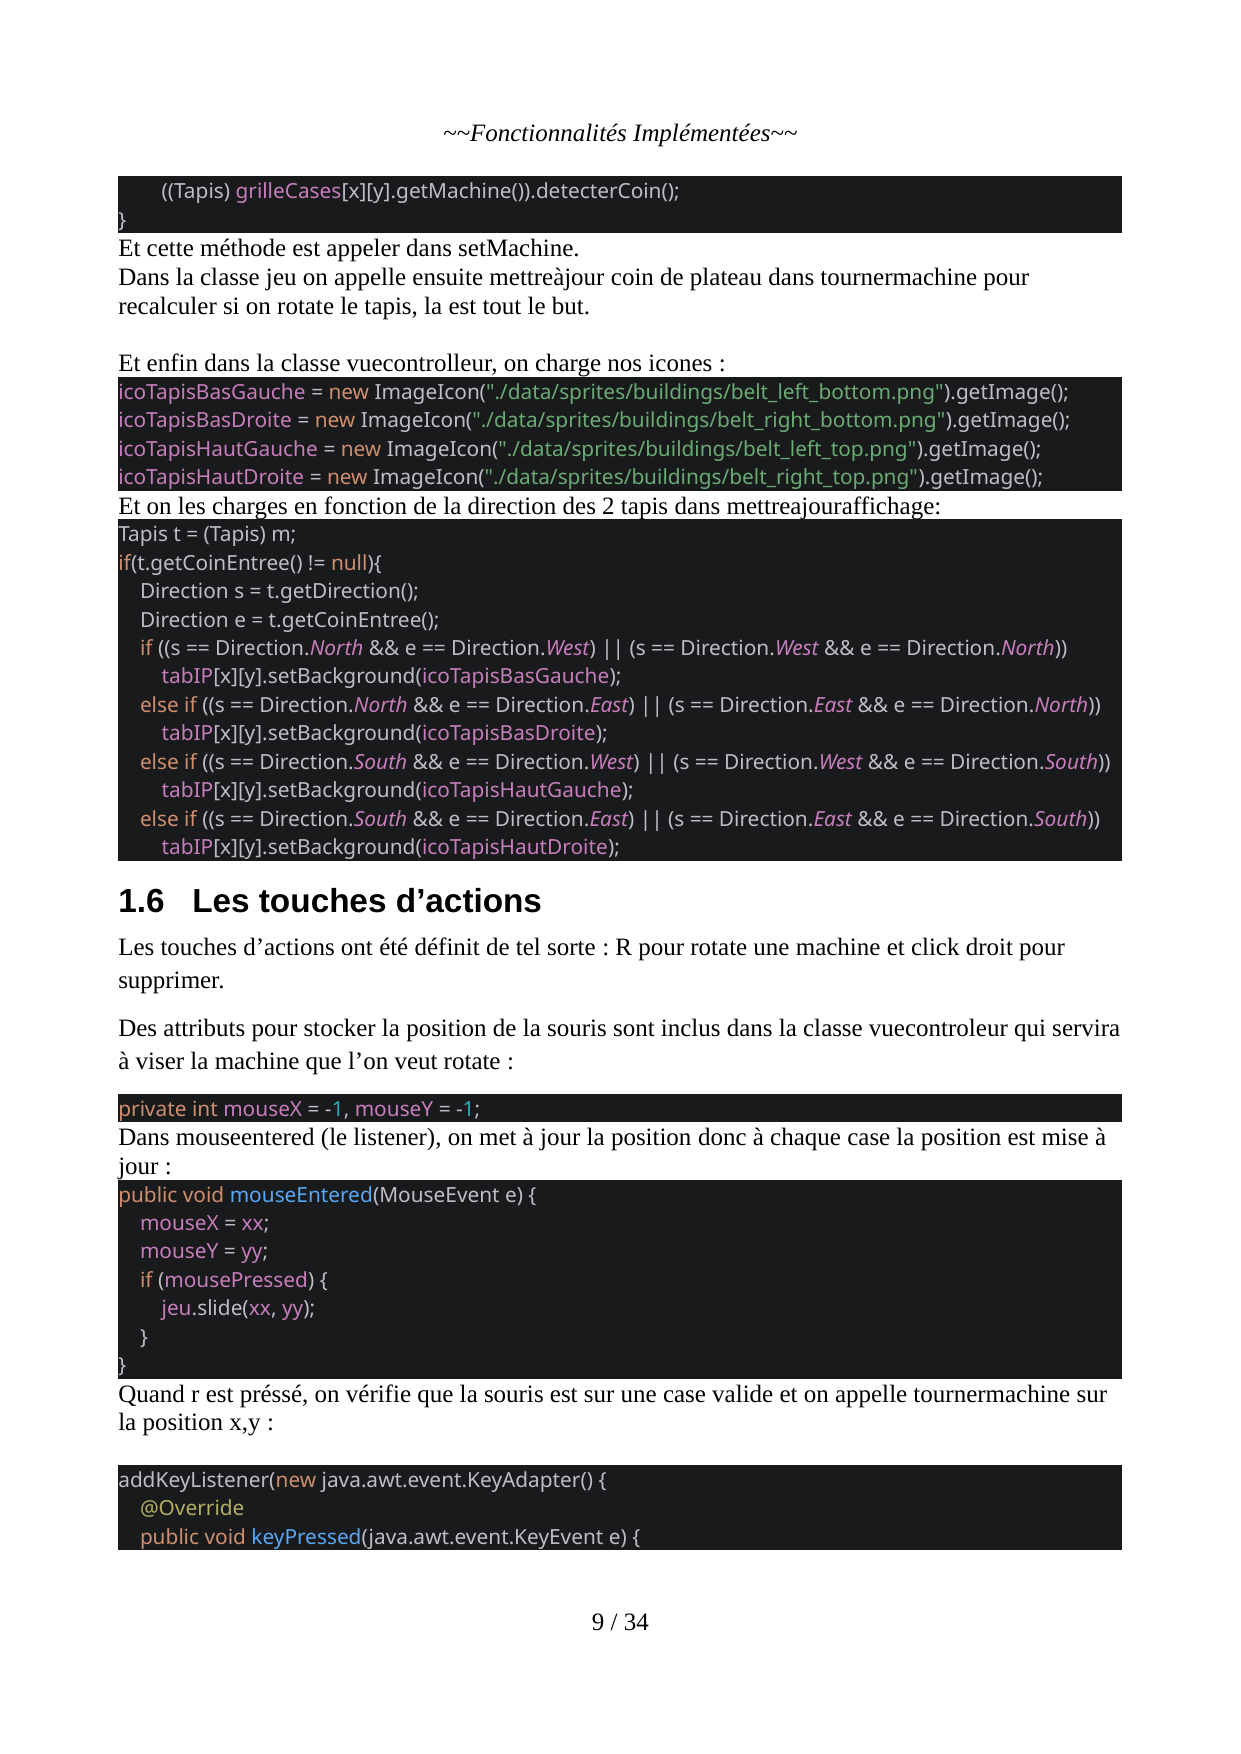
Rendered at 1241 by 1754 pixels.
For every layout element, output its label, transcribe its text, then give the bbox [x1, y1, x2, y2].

text Et cette méthode est appeler dans setMachine. [118, 233, 1122, 262]
text Et on les charges en fonction de la direction des 2 tapis dans mettreajouraffichage: [118, 491, 1122, 519]
text private int mouseX = -1, mouseY = -1; [118, 1094, 1122, 1122]
text Tapis t = (Tapis) m; if(t.getCoinEntree() != null){ Direction s = t.getDirection(); Direction e = t.getCoinEntree(); if ((s == Direction.North && e == Direction.West) || (s == Direction.West && e == Direction.North)) tabIP[x][y].setBackground(icoTapisBasGauche); else if ((s == Direction.North && e == Direction.East) || (s == Direction.East && e == Direction.North)) tabIP[x][y].setBackground(icoTapisBasDroite); else if ((s == Direction.South && e == Direction.West) || (s == Direction.West && e == Direction.South)) tabIP[x][y].setBackground(icoTapisHautGauche); else if ((s == Direction.South && e == Direction.East) || (s == Direction.East && e == Direction.South)) tabIP[x][y].setBackground(icoTapisHautDroite); [118, 519, 1122, 861]
text Dans mouseentered (le listener), on met à jour la position donc à chaque case la position est mise à jour : [118, 1122, 1122, 1180]
text Dans la classe jeu on appelle ensuite mettreàjour coin de plateau dans tournermachine pour recalculer si on rotate le tapis, la est tout le but. [118, 262, 1122, 319]
text icoTapisBasGauche = new ImageIcon("./data/sprites/buildings/belt_left_bottom.png").getImage(); icoTapisBasDroite = new ImageIcon("./data/sprites/buildings/belt_right_bottom.png").getImage(); icoTapisHautGauche = new ImageIcon("./data/sprites/buildings/belt_left_top.png").getImage(); icoTapisHautDroite = new ImageIcon("./data/sprites/buildings/belt_right_top.png").getImage(); [118, 377, 1122, 491]
text ((Tapis) grilleCases[x][y].getMachine()).detecterCoin(); } [118, 176, 1122, 233]
text public void mouseEntered(MouseEvent e) { mouseX = xx; mouseY = yy; if (mousePressed) { jeu.slide(xx, yy); } } [118, 1180, 1122, 1379]
text Quand r est préssé, on vérifie que la souris est sur une case valide et on appelle tournermachine sur la position x,y : [118, 1379, 1122, 1436]
subtitle Les touches d’actions [118, 882, 1122, 920]
text addKeyListener(new java.awt.event.KeyAdapter() { @Override public void keyPressed(java.awt.event.KeyEvent e) { [118, 1465, 1122, 1550]
text Les touches d’actions ont été définit de tel sorte : R pour rotate une machine et click droit pour supprimer. [118, 932, 1122, 994]
text Et enfin dans la classe vuecontrolleur, on charge nos icones : [118, 348, 1122, 377]
text Des attributs pour stocker la position de la souris sont inclus dans la classe vuecontroleur qui servira à viser la machine que l’on veut rotate : [118, 1013, 1122, 1075]
